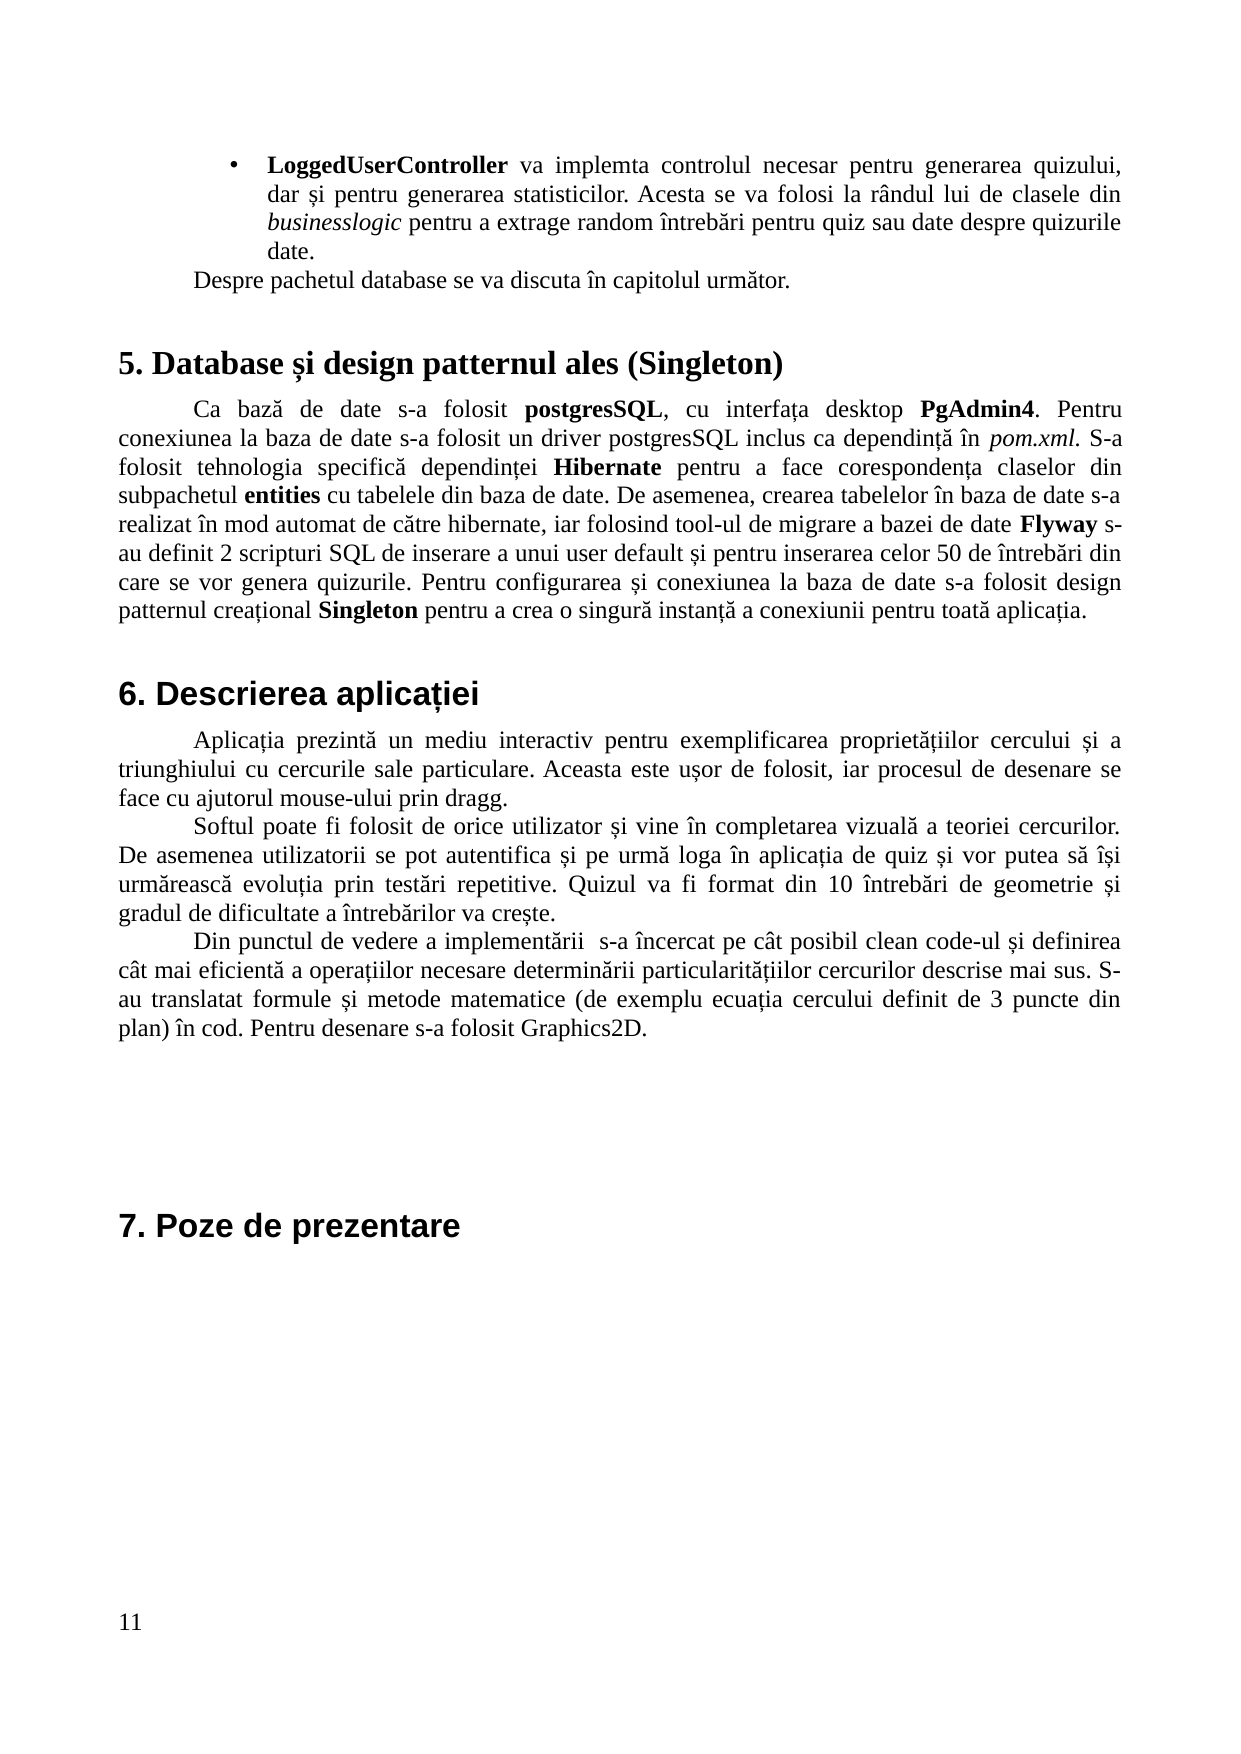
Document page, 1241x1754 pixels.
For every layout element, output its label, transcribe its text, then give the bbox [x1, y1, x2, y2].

list LoggedUserController va implemta controlul necesar pentru generarea quizului, dar și pentru generarea statisticilor. Acesta se va folosi la rândul lui de clasele din businesslogic pentru a extrage random întrebări pentru quiz sau date despre quizurile date. [229, 150, 1122, 265]
text Softul poate fi folosit de orice utilizator și vine în completarea vizuală a teoriei cercurilor. De asemenea utilizatorii se pot autentifica și pe urmă loga în aplicația de quiz și vor putea să își urmărească evoluția prin testări repetitive. Quizul va fi format din 10 întrebări de geometrie și gradul de dificultate a întrebărilor va crește. [118, 811, 1122, 926]
text Din punctul de vedere a implementării s-a încercat pe cât posibil clean code-ul și definirea cât mai eficientă a operațiilor necesare determinării particularitățiilor cercurilor descrise mai sus. S-au translatat formule și metode matematice (de exemplu ecuația cercului definit de 3 puncte din plan) în cod. Pentru desenare s-a folosit Graphics2D. [118, 926, 1122, 1041]
text Ca bază de date s-a folosit postgresSQL, cu interfața desktop PgAdmin4. Pentru conexiunea la baza de date s-a folosit un driver postgresSQL inclus ca dependință în pom.xml. S-a folosit tehnologia specifică dependinței Hibernate pentru a face corespondența claselor din subpachetul entities cu tabelele din baza de date. De asemenea, crearea tabelelor în baza de date s-a realizat în mod automat de către hibernate, iar folosind tool-ul de migrare a bazei de date Flyway s-au definit 2 scripturi SQL de inserare a unui user default și pentru inserarea celor 50 de întrebări din care se vor genera quizurile. Pentru configurarea și conexiunea la baza de date s-a folosit design patternul creațional Singleton pentru a crea o singură instanță a conexiunii pentru toată aplicația. [118, 394, 1122, 624]
subtitle 5. Database și design patternul ales (Singleton) [118, 343, 1122, 382]
subtitle 7. Poze de prezentare [118, 1206, 1122, 1245]
subtitle 6. Descrierea aplicației [118, 674, 1122, 713]
text Despre pachetul database se va discuta în capitolul următor. [118, 265, 1122, 294]
text Aplicația prezintă un mediu interactiv pentru exemplificarea proprietățiilor cercului și a triunghiului cu cercurile sale particulare. Aceasta este ușor de folosit, iar procesul de desenare se face cu ajutorul mouse-ului prin dragg. [118, 725, 1122, 811]
